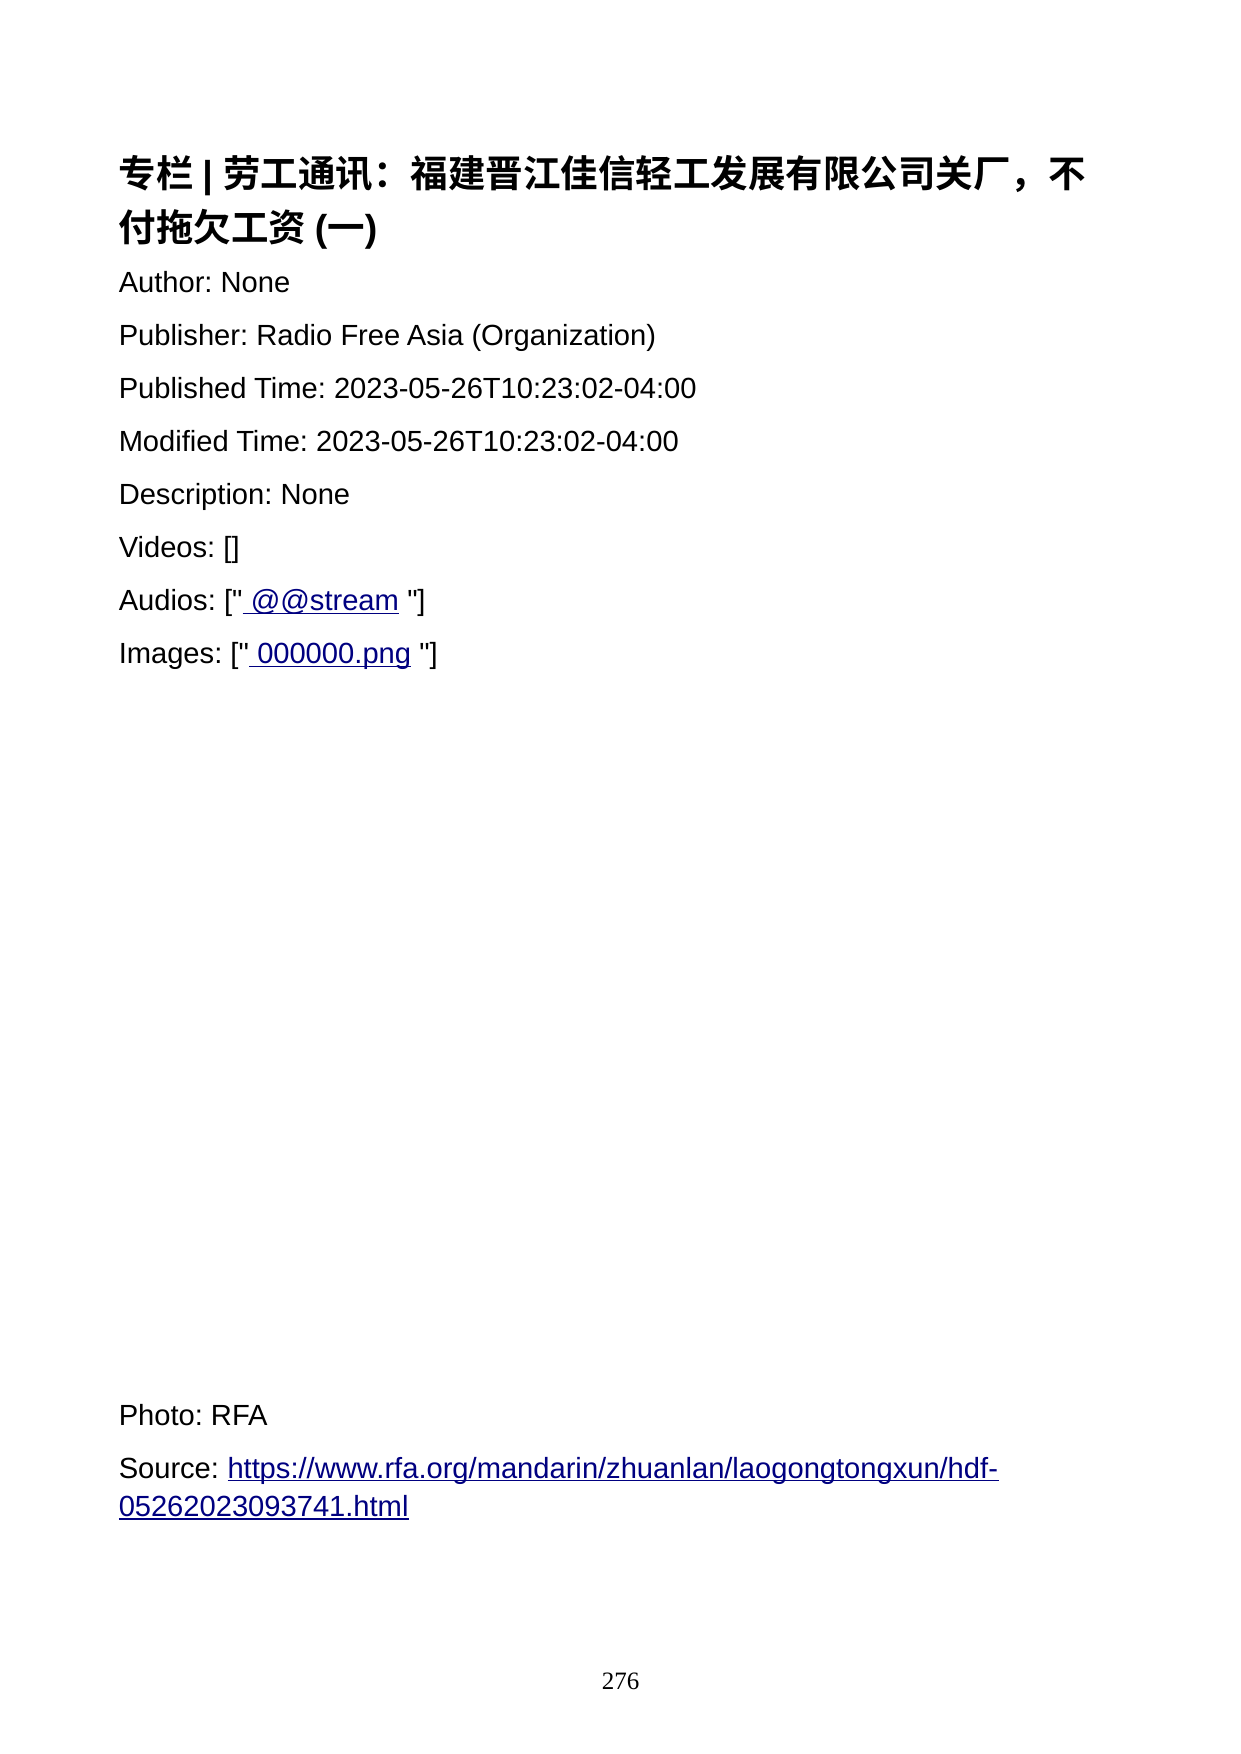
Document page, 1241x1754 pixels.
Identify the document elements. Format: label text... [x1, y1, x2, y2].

text Modified Time: 2023-05-26T10:23:02-04:00 [118, 424, 1122, 457]
text Publisher: Radio Free Asia (Organization) [118, 318, 1122, 351]
text Published Time: 2023-05-26T10:23:02-04:00 [118, 371, 1122, 404]
text Source: https://www.rfa.org/mandarin/zhuanlan/laogongtongxun/hdf-05262023093741.html [118, 1451, 1122, 1523]
subtitle 专栏 | 劳工通讯：福建晋江佳信轻工发展有限公司关厂，不付拖欠工资 (一) [118, 143, 1122, 252]
text Audios: [" @@stream "] [118, 583, 1122, 617]
text Videos: [] [118, 530, 1122, 564]
text Photo: RFA [118, 689, 1122, 1431]
text Description: None [118, 477, 1122, 511]
text Author: None [118, 264, 1122, 298]
text Images: [" 000000.png "] [118, 636, 1122, 670]
